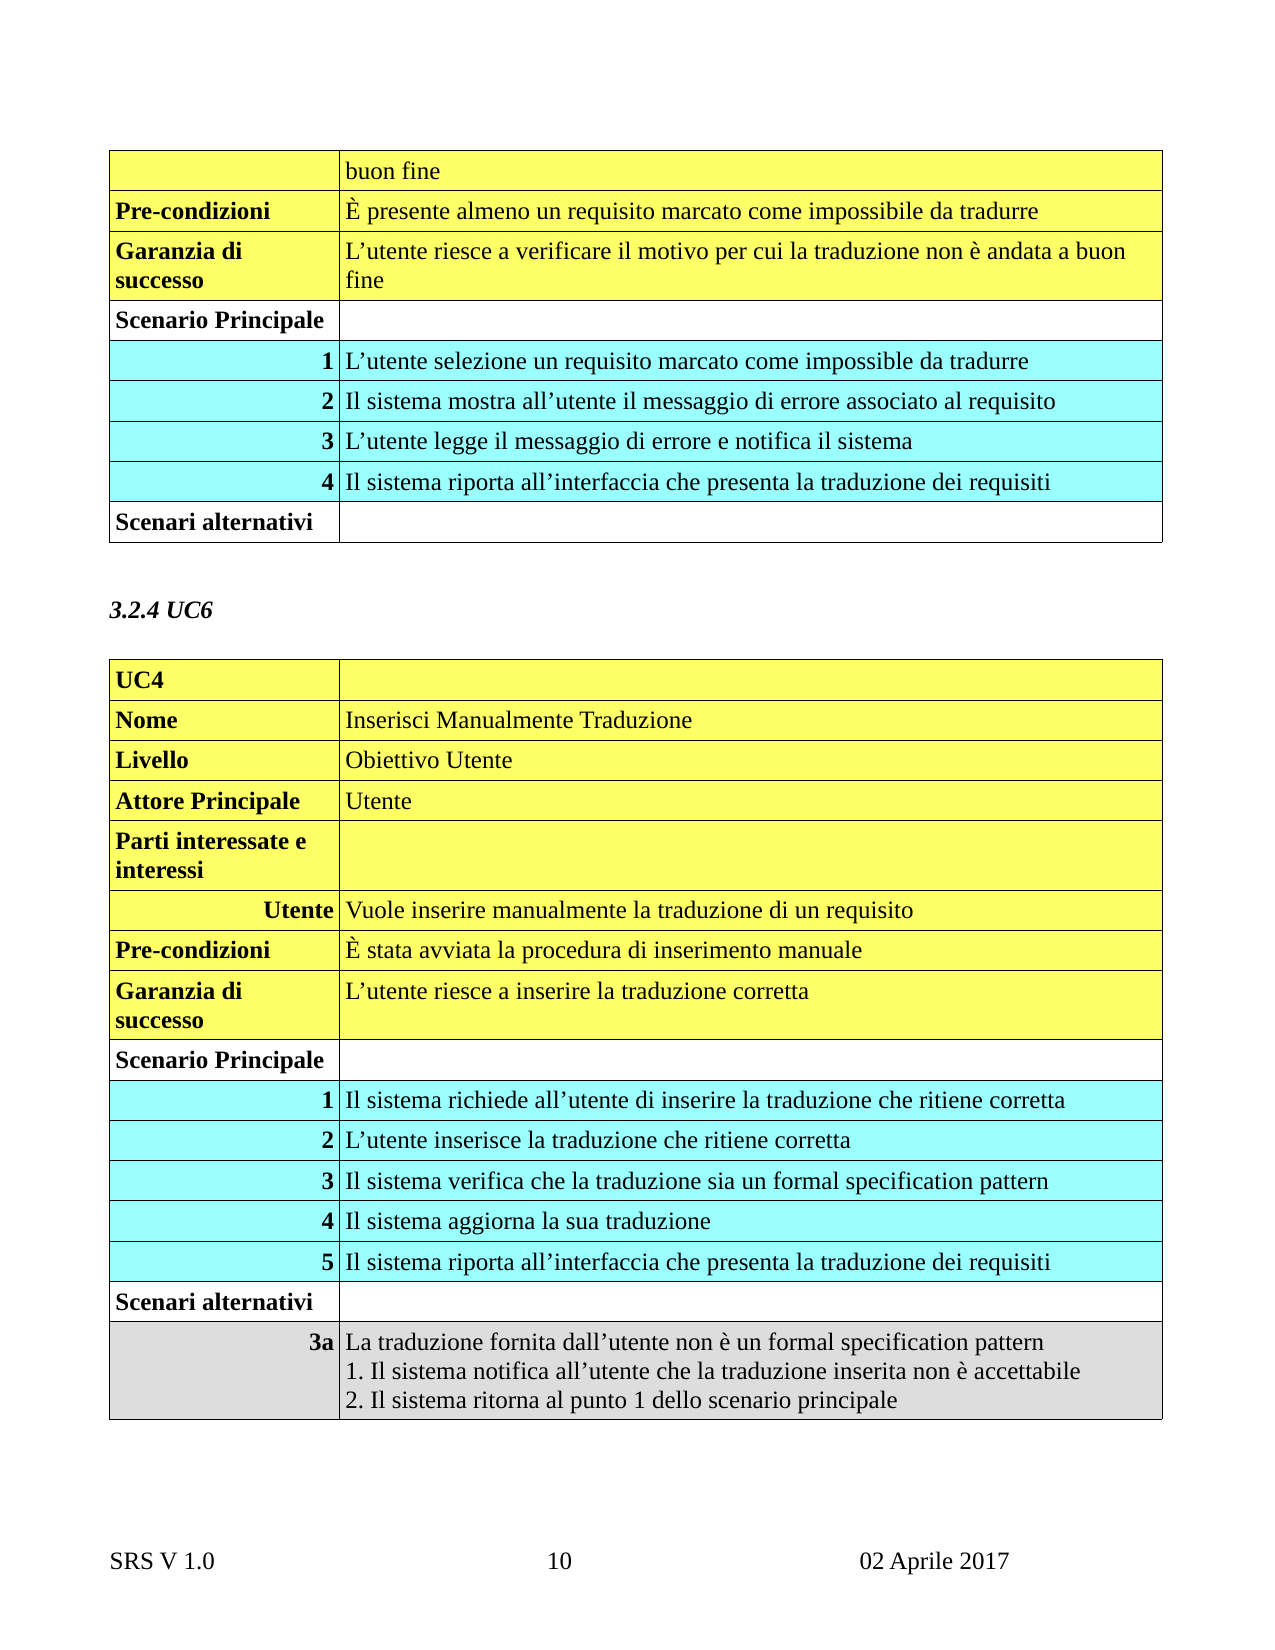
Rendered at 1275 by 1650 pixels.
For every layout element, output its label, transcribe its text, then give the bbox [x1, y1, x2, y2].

table_cell L’utente inserisce la traduzione che ritiene corretta [340, 1121, 1162, 1160]
table_cell L’utente riesce a inserire la traduzione corretta [340, 971, 1162, 1039]
table_cell [340, 301, 1162, 340]
table_cell 2 [110, 381, 339, 421]
table_cell Scenari alternativi [110, 502, 339, 542]
table_cell Pre-condizioni [110, 931, 339, 970]
table_cell 1 [110, 1081, 339, 1120]
table_cell Il sistema mostra all’utente il messaggio di errore associato al requisito [340, 381, 1162, 421]
table_cell Garanzia di successo [110, 232, 339, 300]
subtitle 3.2.4 UC6 [109, 595, 1162, 624]
table_cell Utente [110, 891, 339, 930]
table_cell L’utente legge il messaggio di errore e notifica il sistema [340, 422, 1162, 461]
table_cell Il sistema riporta all’interfaccia che presenta la traduzione dei requisiti [340, 1242, 1162, 1281]
table_cell 4 [110, 1201, 339, 1241]
table_cell Parti interessate e interessi [110, 821, 339, 889]
table_cell Utente [340, 781, 1162, 820]
table_header [340, 660, 1162, 699]
table_cell È stata avviata la procedura di inserimento manuale [340, 931, 1162, 970]
table_cell 4 [110, 462, 339, 501]
table_cell Scenario Principale [110, 1040, 339, 1079]
table_cell Inserisci Manualmente Traduzione [340, 701, 1162, 740]
table_cell Il sistema verifica che la traduzione sia un formal specification pattern [340, 1161, 1162, 1200]
table_cell Obiettivo Utente [340, 741, 1162, 780]
table_cell È presente almeno un requisito marcato come impossibile da tradurre [340, 191, 1162, 231]
table_cell L’utente riesce a verificare il motivo per cui la traduzione non è andata a buon fine [340, 232, 1162, 300]
table_cell Il sistema richiede all’utente di inserire la traduzione che ritiene corretta [340, 1081, 1162, 1120]
table_cell Scenari alternativi [110, 1282, 339, 1321]
table_cell [340, 1282, 1162, 1321]
table_cell Scenario Principale [110, 301, 339, 340]
table_cell 5 [110, 1242, 339, 1281]
table_cell [110, 151, 339, 190]
table_cell La traduzione fornita dall’utente non è un formal specification pattern 1. Il sistema notifica all’utente che la traduzione inserita non è accettabile 2. Il sistema ritorna al punto 1 dello scenario principale [340, 1322, 1162, 1419]
table_cell 3 [110, 1161, 339, 1200]
table_cell 3a [110, 1322, 339, 1419]
table_cell 3 [110, 422, 339, 461]
table_cell Attore Principale [110, 781, 339, 820]
table_cell [340, 502, 1162, 542]
table_cell Garanzia di successo [110, 971, 339, 1039]
table_cell Il sistema riporta all’interfaccia che presenta la traduzione dei requisiti [340, 462, 1162, 501]
table_cell 2 [110, 1121, 339, 1160]
table_cell 1 [110, 341, 339, 380]
table_cell Pre-condizioni [110, 191, 339, 231]
table_header UC4 [110, 660, 339, 699]
table_cell Livello [110, 741, 339, 780]
table_cell Il sistema aggiorna la sua traduzione [340, 1201, 1162, 1241]
table_cell Vuole inserire manualmente la traduzione di un requisito [340, 891, 1162, 930]
table_cell buon fine [340, 151, 1162, 190]
table_cell L’utente selezione un requisito marcato come impossible da tradurre [340, 341, 1162, 380]
table_cell [340, 1040, 1162, 1079]
table_cell [340, 821, 1162, 889]
